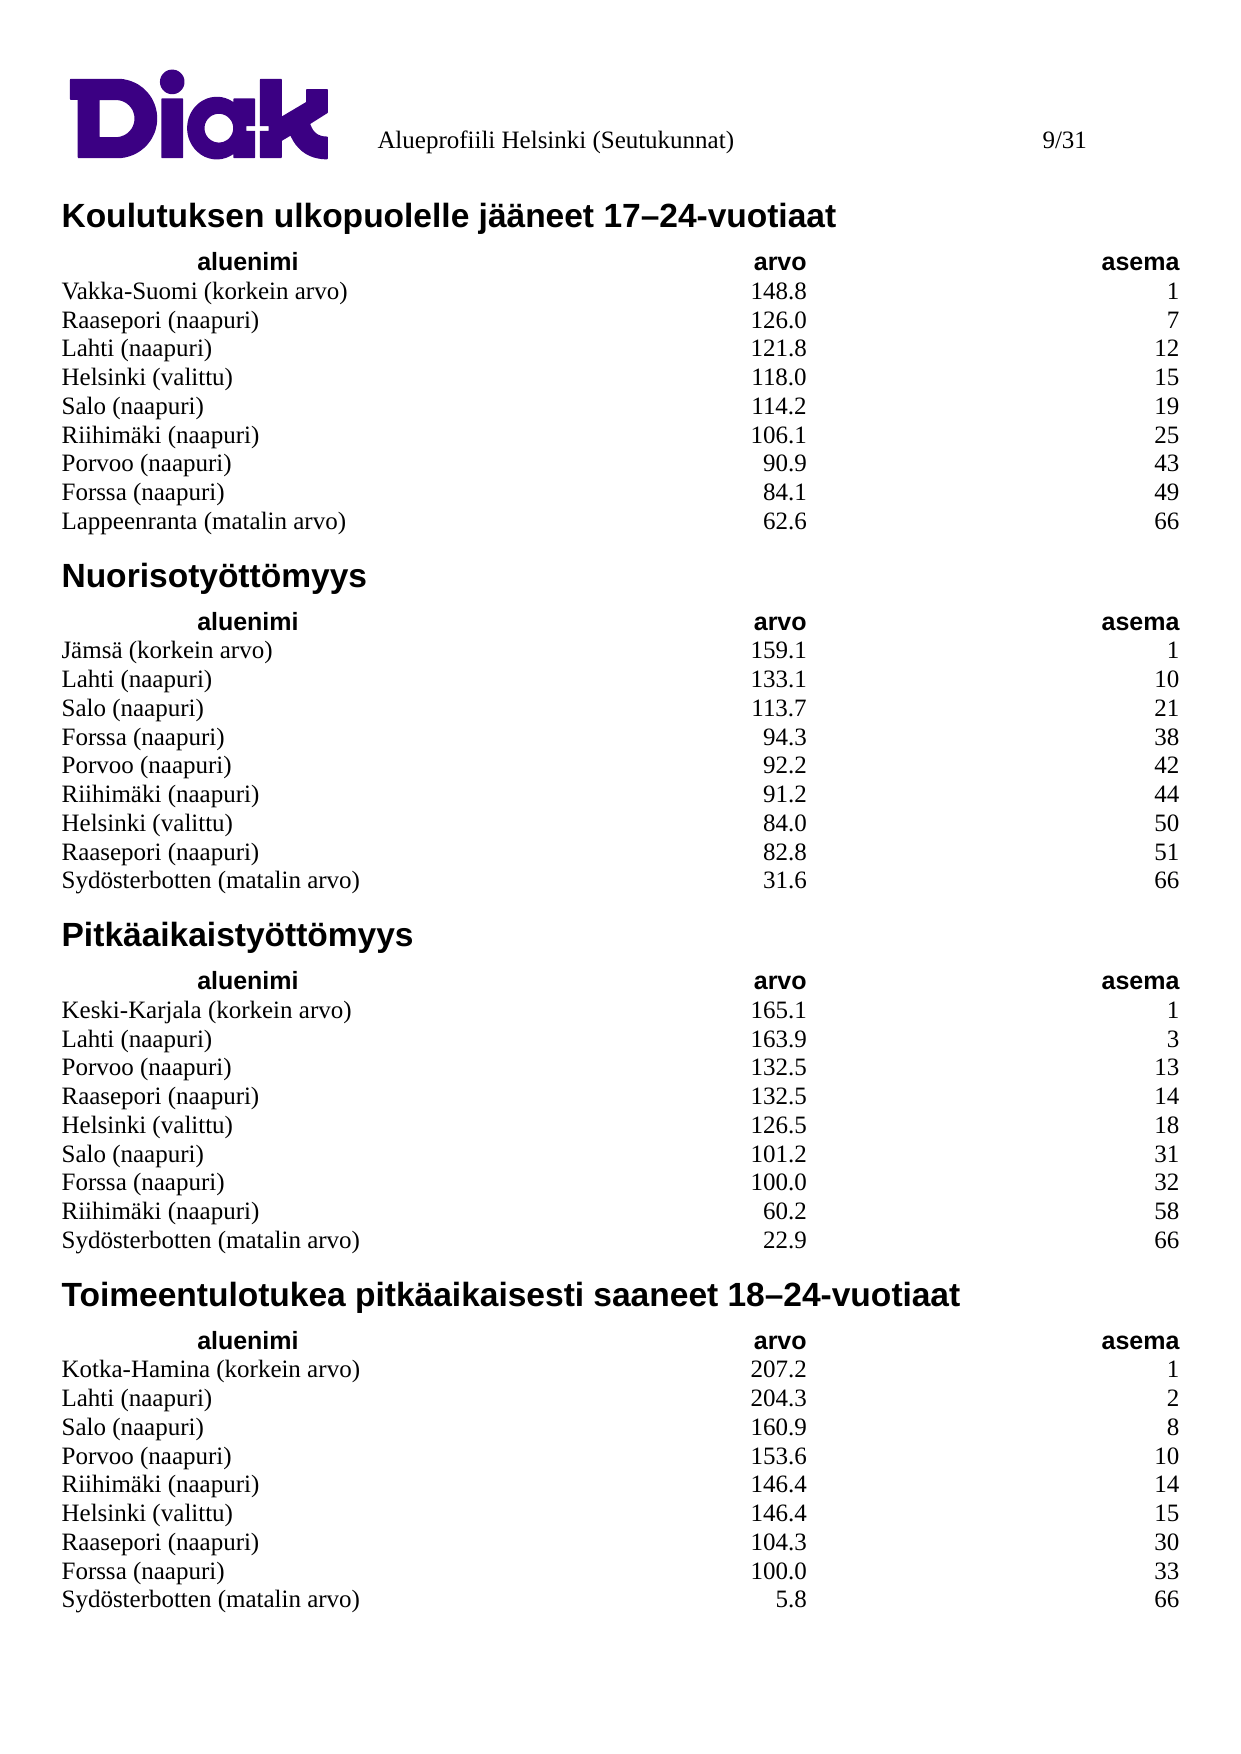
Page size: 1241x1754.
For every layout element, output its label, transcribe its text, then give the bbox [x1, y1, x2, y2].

table_cell Forssa (naapuri) [61, 1556, 434, 1584]
table_cell 100.0 [434, 1556, 806, 1584]
table_cell 90.9 [434, 449, 806, 477]
table_cell Keski-Karjala (korkein arvo) [61, 995, 434, 1024]
table_cell Raasepori (naapuri) [61, 305, 434, 333]
table_cell 1 [806, 636, 1179, 664]
table_cell 60.2 [434, 1196, 806, 1225]
table_cell Riihimäki (naapuri) [61, 1196, 434, 1225]
table_cell Kotka-Hamina (korkein arvo) [61, 1355, 434, 1383]
table_cell Vakka-Suomi (korkein arvo) [61, 276, 434, 305]
table_cell 163.9 [434, 1024, 806, 1052]
table_cell 126.0 [434, 305, 806, 333]
table_header aluenimi [61, 607, 434, 636]
table_cell 32 [806, 1168, 1179, 1196]
table_cell 101.2 [434, 1139, 806, 1167]
table_cell Jämsä (korkein arvo) [61, 636, 434, 664]
table_cell 58 [806, 1196, 1179, 1225]
table_cell 33 [806, 1556, 1179, 1584]
table_cell 49 [806, 477, 1179, 506]
table_cell 62.6 [434, 506, 806, 535]
table_cell 159.1 [434, 636, 806, 664]
table_cell Porvoo (naapuri) [61, 1053, 434, 1081]
table_cell Salo (naapuri) [61, 693, 434, 722]
table_cell 66 [806, 1585, 1179, 1613]
table_cell 113.7 [434, 693, 806, 722]
table_cell 153.6 [434, 1441, 806, 1469]
table_header arvo [434, 966, 806, 995]
table_header aluenimi [61, 966, 434, 995]
table_cell 121.8 [434, 334, 806, 362]
subtitle Toimeentulotukea pitkäaikaisesti saaneet 18–24-vuotiaat [61, 1274, 1179, 1313]
table_cell 3 [806, 1024, 1179, 1052]
table_cell Raasepori (naapuri) [61, 1527, 434, 1556]
table_cell 14 [806, 1081, 1179, 1110]
table_cell 82.8 [434, 837, 806, 866]
table_header asema [806, 1326, 1179, 1354]
table_cell 50 [806, 808, 1179, 837]
table_cell 146.4 [434, 1470, 806, 1498]
table_cell Lahti (naapuri) [61, 1383, 434, 1412]
table_cell 1 [806, 276, 1179, 305]
table_cell 66 [806, 1225, 1179, 1254]
table_cell Helsinki (valittu) [61, 362, 434, 391]
table_cell 30 [806, 1527, 1179, 1556]
table_cell Porvoo (naapuri) [61, 1441, 434, 1469]
table_cell 100.0 [434, 1168, 806, 1196]
table_cell Salo (naapuri) [61, 1412, 434, 1441]
table_cell Lahti (naapuri) [61, 664, 434, 693]
table_cell 31.6 [434, 866, 806, 894]
table_cell 31 [806, 1139, 1179, 1167]
table_cell Helsinki (valittu) [61, 1498, 434, 1527]
table_cell 204.3 [434, 1383, 806, 1412]
table_cell Salo (naapuri) [61, 391, 434, 420]
subtitle Nuorisotyöttömyys [61, 556, 1179, 594]
table_cell Helsinki (valittu) [61, 1110, 434, 1139]
table_cell 148.8 [434, 276, 806, 305]
table_cell Sydösterbotten (matalin arvo) [61, 1225, 434, 1254]
table_header arvo [434, 607, 806, 636]
table_cell 5.8 [434, 1585, 806, 1613]
table_header aluenimi [61, 1326, 434, 1354]
table_cell 38 [806, 722, 1179, 751]
table_cell 94.3 [434, 722, 806, 751]
table_cell 146.4 [434, 1498, 806, 1527]
table_cell 44 [806, 779, 1179, 808]
table_header aluenimi [61, 247, 434, 276]
table_cell 10 [806, 664, 1179, 693]
table_cell 132.5 [434, 1081, 806, 1110]
table_cell 104.3 [434, 1527, 806, 1556]
table_cell 160.9 [434, 1412, 806, 1441]
table_cell Riihimäki (naapuri) [61, 779, 434, 808]
table_cell 132.5 [434, 1053, 806, 1081]
table_cell Salo (naapuri) [61, 1139, 434, 1167]
table_cell Forssa (naapuri) [61, 477, 434, 506]
table_header asema [806, 247, 1179, 276]
table_cell 42 [806, 751, 1179, 779]
table_cell Raasepori (naapuri) [61, 837, 434, 866]
table_cell Lahti (naapuri) [61, 334, 434, 362]
table_cell 106.1 [434, 420, 806, 448]
table_cell Lahti (naapuri) [61, 1024, 434, 1052]
table_cell 12 [806, 334, 1179, 362]
table_cell 66 [806, 506, 1179, 535]
table_cell 207.2 [434, 1355, 806, 1383]
table_cell 92.2 [434, 751, 806, 779]
table_cell 84.0 [434, 808, 806, 837]
table_cell Lappeenranta (matalin arvo) [61, 506, 434, 535]
table_cell 1 [806, 995, 1179, 1024]
table_cell 22.9 [434, 1225, 806, 1254]
table_cell 165.1 [434, 995, 806, 1024]
table_cell 25 [806, 420, 1179, 448]
table_cell 7 [806, 305, 1179, 333]
table_cell 10 [806, 1441, 1179, 1469]
table_cell 15 [806, 1498, 1179, 1527]
table_cell 51 [806, 837, 1179, 866]
table_cell 84.1 [434, 477, 806, 506]
table_header asema [806, 966, 1179, 995]
table_cell 2 [806, 1383, 1179, 1412]
table_cell Porvoo (naapuri) [61, 449, 434, 477]
subtitle Pitkäaikaistyöttömyys [61, 915, 1179, 954]
table_cell 14 [806, 1470, 1179, 1498]
table_cell Sydösterbotten (matalin arvo) [61, 866, 434, 894]
table_cell Riihimäki (naapuri) [61, 1470, 434, 1498]
table_cell Raasepori (naapuri) [61, 1081, 434, 1110]
table_cell 66 [806, 866, 1179, 894]
table_header asema [806, 607, 1179, 636]
table_cell Forssa (naapuri) [61, 1168, 434, 1196]
table_cell 15 [806, 362, 1179, 391]
table_header arvo [434, 247, 806, 276]
table_header arvo [434, 1326, 806, 1354]
table_cell 19 [806, 391, 1179, 420]
table_cell 114.2 [434, 391, 806, 420]
table_cell 18 [806, 1110, 1179, 1139]
table_cell Porvoo (naapuri) [61, 751, 434, 779]
table_cell 43 [806, 449, 1179, 477]
table_cell 1 [806, 1355, 1179, 1383]
table_cell Forssa (naapuri) [61, 722, 434, 751]
table_cell 91.2 [434, 779, 806, 808]
table_cell 126.5 [434, 1110, 806, 1139]
table_cell Riihimäki (naapuri) [61, 420, 434, 448]
table_cell Helsinki (valittu) [61, 808, 434, 837]
table_cell 13 [806, 1053, 1179, 1081]
table_cell Sydösterbotten (matalin arvo) [61, 1585, 434, 1613]
subtitle Koulutuksen ulkopuolelle jääneet 17–24-vuotiaat [61, 196, 1179, 235]
table_cell 133.1 [434, 664, 806, 693]
table_cell 21 [806, 693, 1179, 722]
table_cell 8 [806, 1412, 1179, 1441]
table_cell 118.0 [434, 362, 806, 391]
